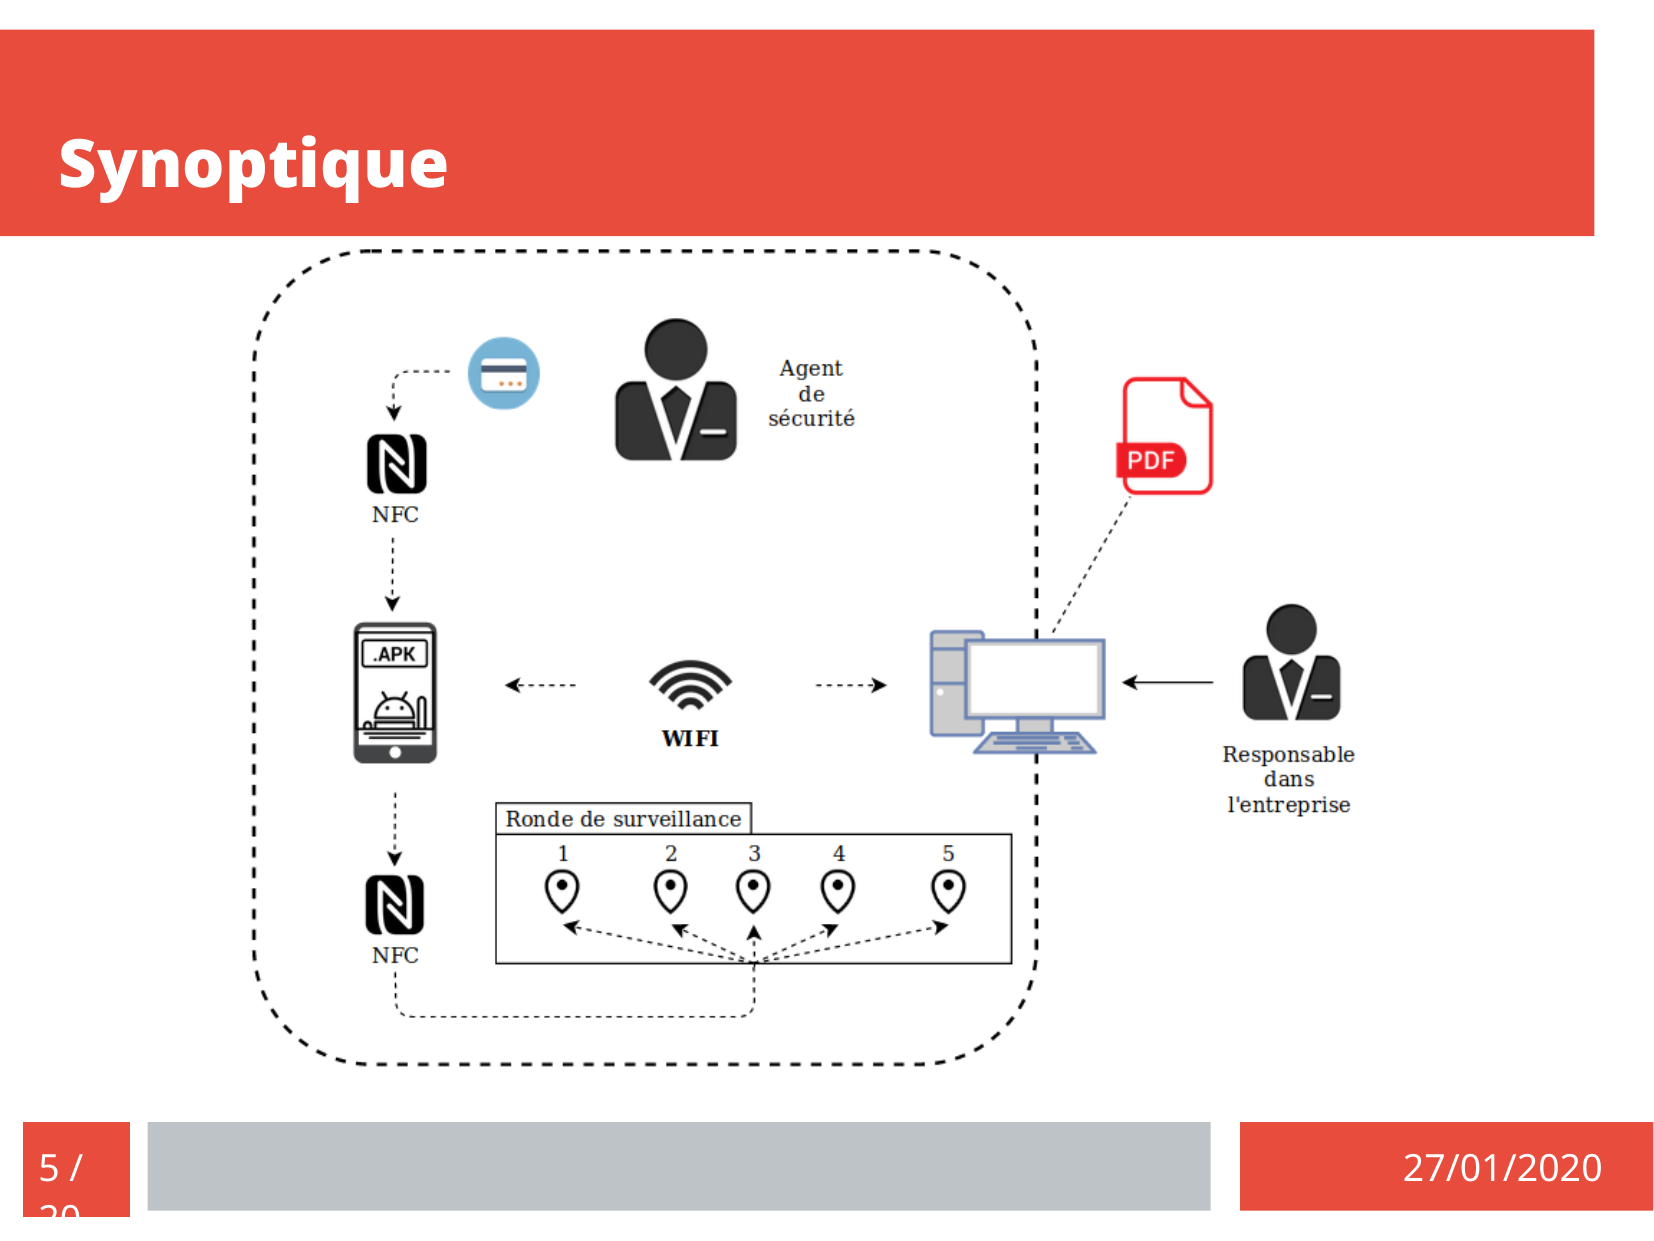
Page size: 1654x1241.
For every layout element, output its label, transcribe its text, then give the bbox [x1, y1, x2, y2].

picture [224, 238, 1379, 1092]
text_box 27/01/2020 [1388, 1133, 1634, 1196]
title Synoptique [59, 59, 1595, 207]
text_box <numéro> / 20 [23, 1133, 142, 1241]
text_box [23, 1122, 130, 1133]
